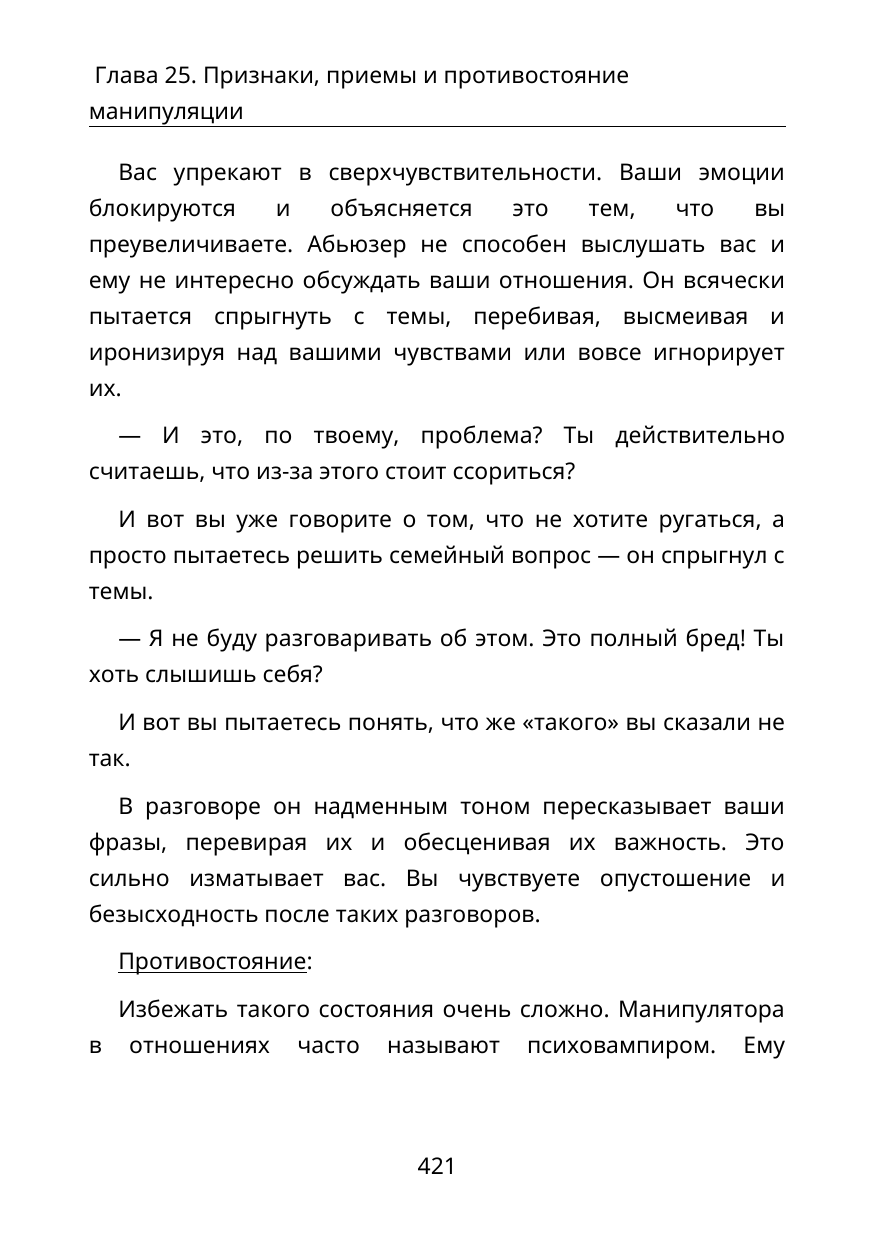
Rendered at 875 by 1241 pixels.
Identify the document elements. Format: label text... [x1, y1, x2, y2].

text — И это, по твоему, проблема? Ты действительно считаешь, что из-за этого стоит ссориться? [88, 419, 786, 486]
text И вот вы пытаетесь понять, что же «такого» вы сказали не так. [88, 706, 786, 773]
text И вот вы уже говорите о том, что не хотите ругаться, а просто пытаетесь решить семейный вопрос — он спрыгнул с темы. [88, 503, 786, 606]
text — Я не буду разговаривать об этом. Это полный бред! Ты хоть слышишь себя? [88, 622, 786, 689]
text Избежать такого состояния очень сложно. Манипулятора в отношениях часто называют психовампиром. Ему [88, 993, 786, 1060]
text В разговоре он надменным тоном пересказывает ваши фразы, перевирая их и обесценивая их важность. Это сильно изматывает вас. Вы чувствуете опустошение и безысходность после таких разговоров. [88, 790, 786, 929]
text Противостояние: [88, 945, 786, 976]
text Вас упрекают в сверхчувствительности. Ваши эмоции блокируются и объясняется это тем, что вы преувеличиваете. Абьюзер не способен выслушать вас и ему не интересно обсуждать ваши отношения. Он всячески пытается спрыгнуть с темы, перебивая, высмеивая и иронизируя над вашими чувствами или вовсе игнорирует их. [88, 156, 786, 403]
